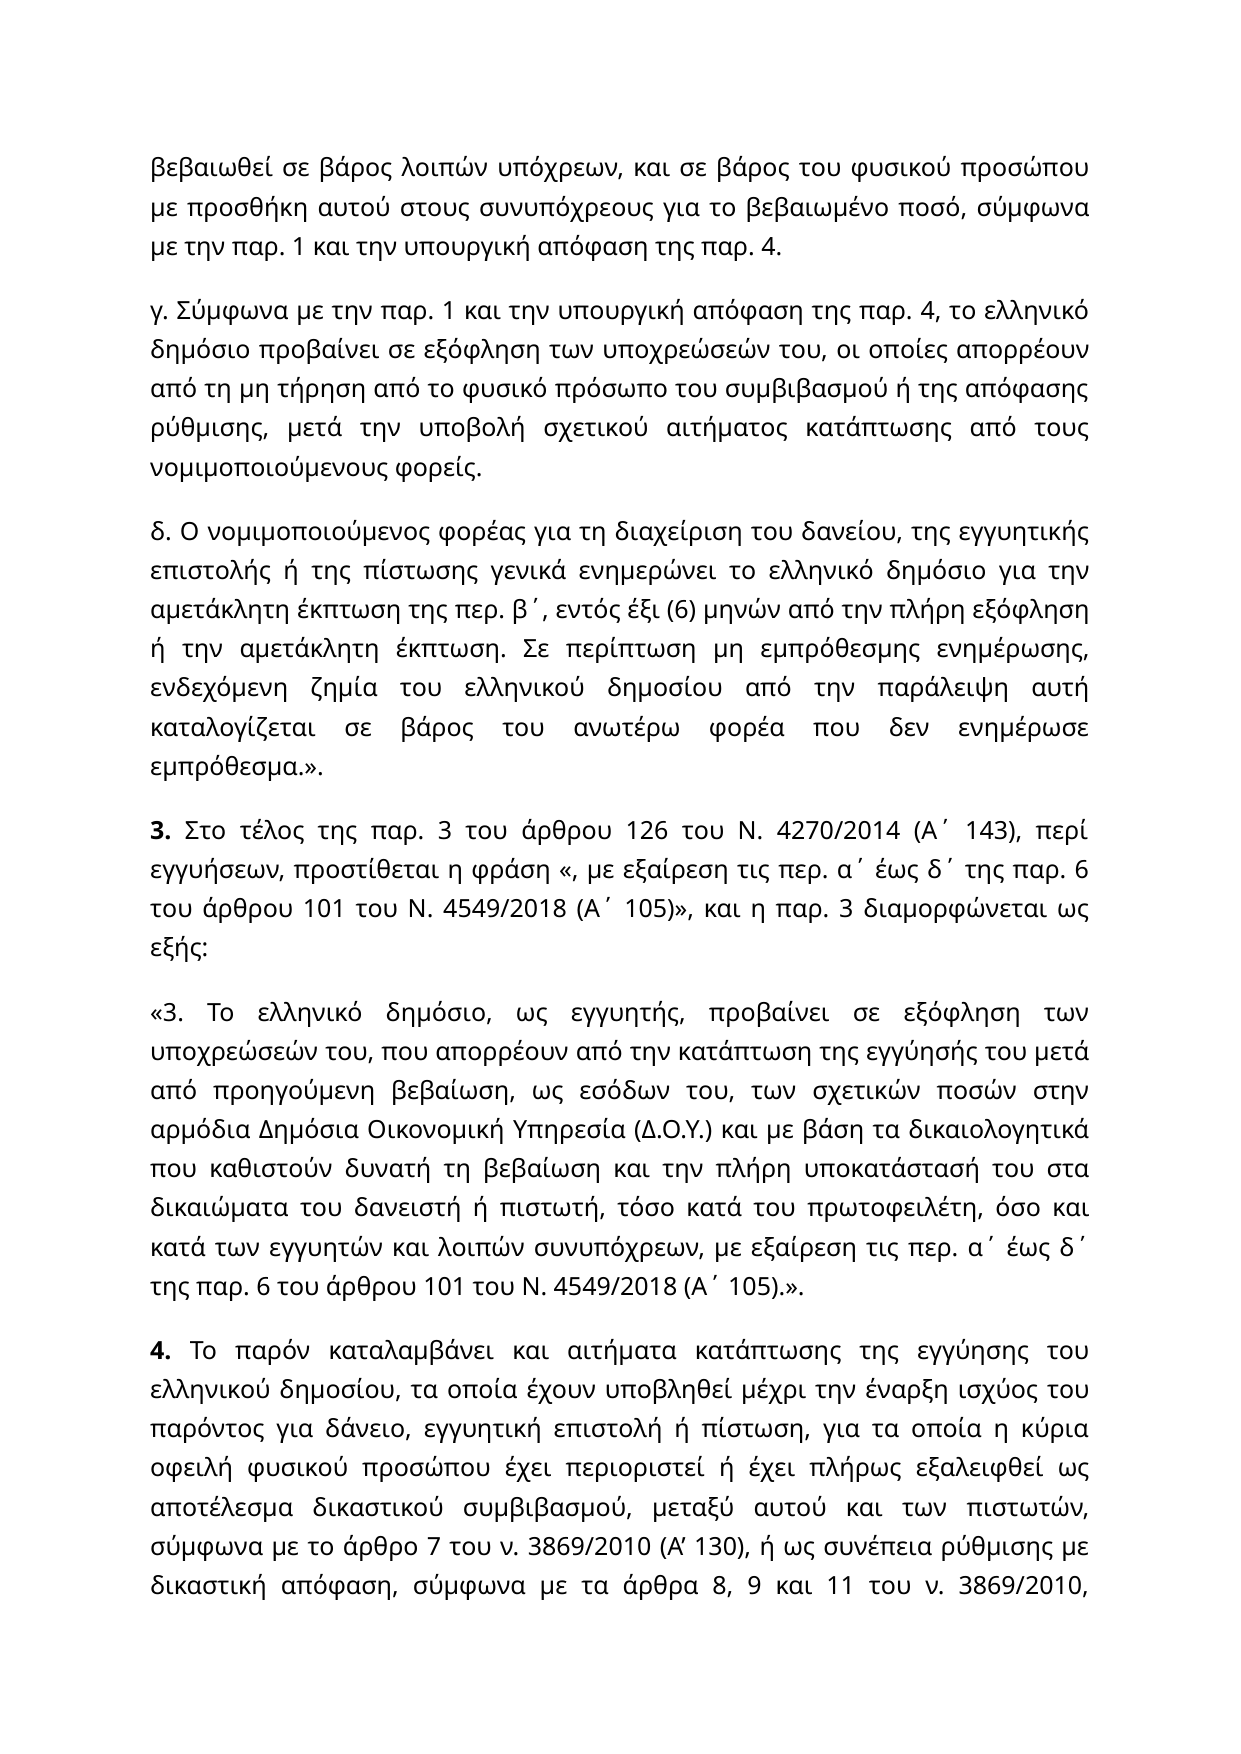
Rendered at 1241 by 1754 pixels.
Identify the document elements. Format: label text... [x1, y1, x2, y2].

text 4. Το παρόν καταλαμβάνει και αιτήματα κατάπτωσης της εγγύησης του ελληνικού δημοσίου, τα οποία έχουν υποβληθεί μέχρι την έναρξη ισχύος του παρόντος για δάνειο, εγγυητική επιστολή ή πίστωση, για τα οποία η κύρια οφειλή φυσικού προσώπου έχει περιοριστεί ή έχει πλήρως εξαλειφθεί ως αποτέλεσμα δικαστικού συμβιβασμού, μεταξύ αυτού και των πιστωτών, σύμφωνα με το άρθρο 7 του ν. 3869/2010 (Α’ 130), ή ως συνέπεια ρύθμισης με δικαστική απόφαση, σύμφωνα με τα άρθρα 8, 9 και 11 του ν. 3869/2010, [150, 1332, 1090, 1602]
text 3. Στο τέλος της παρ. 3 του άρθρου 126 του Ν. 4270/2014 (Α΄ 143), περί εγγυήσεων, προστίθεται η φράση «, με εξαίρεση τις περ. α΄ έως δ΄ της παρ. 6 του άρθρου 101 του Ν. 4549/2018 (Α΄ 105)», και η παρ. 3 διαμορφώνεται ως εξής: [150, 812, 1090, 964]
text «3. Το ελληνικό δημόσιο, ως εγγυητής, προβαίνει σε εξόφληση των υποχρεώσεών του, που απορρέουν από την κατάπτωση της εγγύησής του μετά από προηγούμενη βεβαίωση, ως εσόδων του, των σχετικών ποσών στην αρμόδια Δημόσια Οικονομική Υπηρεσία (Δ.Ο.Υ.) και με βάση τα δικαιολογητικά που καθιστούν δυνατή τη βεβαίωση και την πλήρη υποκατάστασή του στα δικαιώματα του δανειστή ή πιστωτή, τόσο κατά του πρωτοφειλέτη, όσο και κατά των εγγυητών και λοιπών συνυπόχρεων, με εξαίρεση τις περ. α΄ έως δ΄ της παρ. 6 του άρθρου 101 του Ν. 4549/2018 (Α΄ 105).». [150, 994, 1090, 1302]
text βεβαιωθεί σε βάρος λοιπών υπόχρεων, και σε βάρος του φυσικού προσώπου με προσθήκη αυτού στους συνυπόχρεους για το βεβαιωμένο ποσό, σύμφωνα με την παρ. 1 και την υπουργική απόφαση της παρ. 4. [150, 150, 1090, 262]
text δ. Ο νομιμοποιούμενος φορέας για τη διαχείριση του δανείου, της εγγυητικής επιστολής ή της πίστωσης γενικά ενημερώνει το ελληνικό δημόσιο για την αμετάκλητη έκπτωση της περ. β΄, εντός έξι (6) μηνών από την πλήρη εξόφληση ή την αμετάκλητη έκπτωση. Σε περίπτωση μη εμπρόθεσμης ενημέρωσης, ενδεχόμενη ζημία του ελληνικού δημοσίου από την παράλειψη αυτή καταλογίζεται σε βάρος του ανωτέρω φορέα που δεν ενημέρωσε εμπρόθεσμα.». [150, 513, 1090, 782]
text γ. Σύμφωνα με την παρ. 1 και την υπουργική απόφαση της παρ. 4, το ελληνικό δημόσιο προβαίνει σε εξόφληση των υποχρεώσεών του, οι οποίες απορρέουν από τη μη τήρηση από το φυσικό πρόσωπο του συμβιβασμού ή της απόφασης ρύθμισης, μετά την υποβολή σχετικού αιτήματος κατάπτωσης από τους νομιμοποιούμενους φορείς. [150, 292, 1090, 483]
